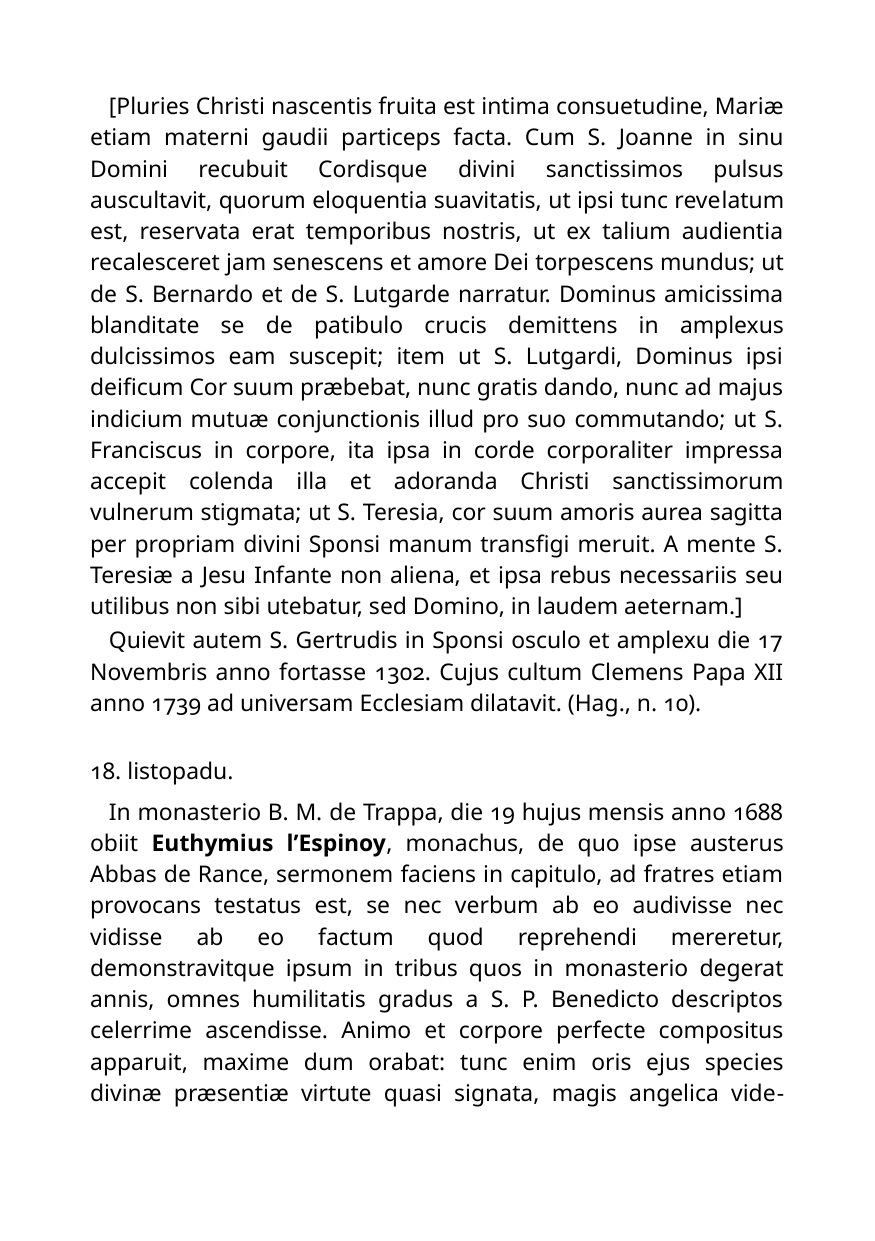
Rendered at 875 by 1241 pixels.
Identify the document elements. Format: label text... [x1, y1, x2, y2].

text Quievit autem S. Gertrudis in Sponsi osculo et amplexu die 17 Novembris anno fortasse 1302. Cujus cultum Clemens Papa XII anno 1739 ad universam Ecclesiam dilatavit. (Hag., n. 10). [90, 624, 784, 718]
text In monasterio B. M. de Trappa, die 19 hujus mensis anno 1688 obiit Euthymius l’Espinoy, monachus, de quo ipse austerus Abbas de Rance, sermonem faciens in capitulo, ad fratres etiam provocans testatus est, se nec verbum ab eo audivisse nec vidisse ab eo factum quod reprehendi mereretur, demonstravitque ipsum in tribus quos in monasterio degerat annis, omnes humilitatis gradus a S. P. Benedicto descriptos celerrime ascendisse. Animo et corpore perfecte compositus apparuit, maxime dum orabat: tunc enim oris ejus species divinæ præsentiæ virtute quasi signata, magis angelica vide­ [90, 796, 784, 1108]
text 18. listopadu. [90, 755, 784, 787]
text [Pluries Christi nascentis fruita est intima consuetudine, Mariæ etiam materni gaudii particeps facta. Cum S. Joanne in sinu Domini recubuit Cordisque divini sanctissimos pulsus auscultavit, quorum eloquentia suavitatis, ut ipsi tunc reve­latum est, reservata erat temporibus nostris, ut ex talium audientia recalesceret jam senescens et amore Dei torpescens mundus; ut de S. Bernardo et de S. Lutgarde narratur. Dominus amicissima blanditate se de patibulo crucis demit­tens in amplexus dulcissimos eam suscepit; item ut S. Lutgardi, Dominus ipsi deificum Cor suum præbebat, nunc gratis dando, nunc ad majus indicium mutuæ conjunctionis illud pro suo commutando; ut S. Franciscus in corpore, ita ipsa in corde corporaliter impressa accepit colenda illa et adoranda Christi sanctissimorum vulnerum stigmata; ut S. Teresia, cor suum amoris aurea sagitta per propriam divini Sponsi manum transfigi meruit. A mente S. Teresiæ a Jesu Infante non aliena, et ipsa rebus necessariis seu utilibus non sibi utebatur, sed Domino, in laudem aeternam.] [90, 90, 784, 621]
